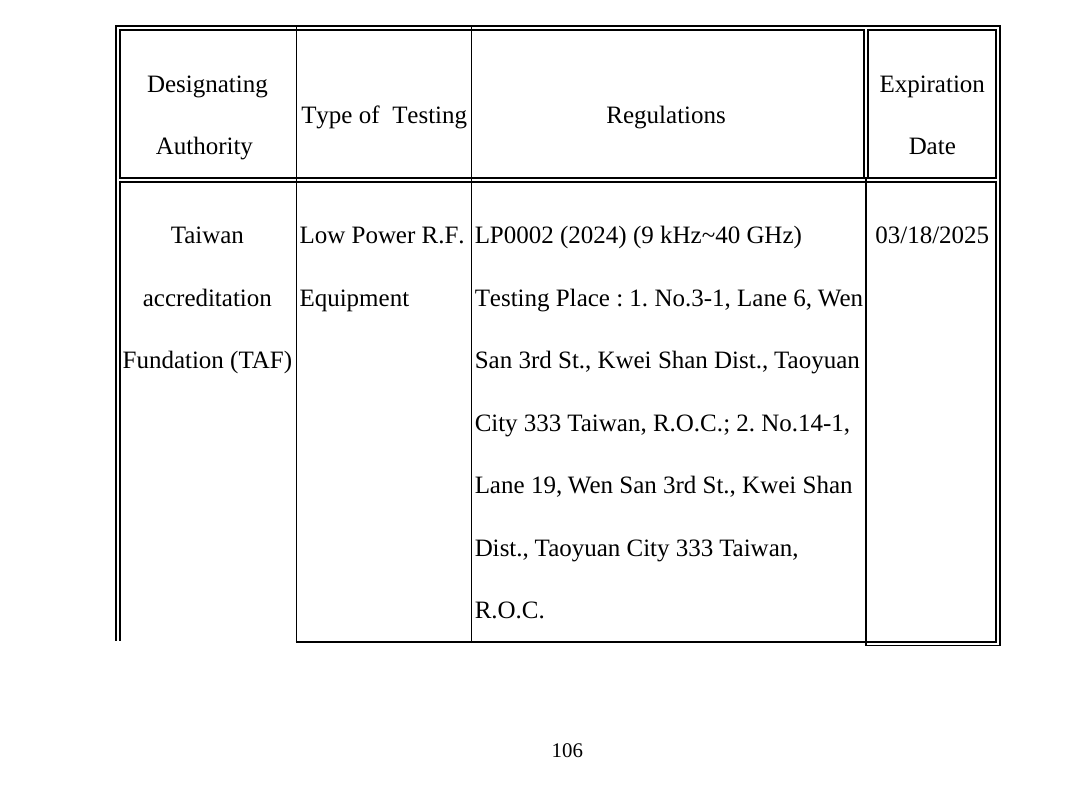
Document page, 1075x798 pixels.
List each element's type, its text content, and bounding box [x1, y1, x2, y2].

table_cell LP0002 (2024) (9 kHz~40 GHz) Testing Place : 1. No.3-1, Lane 6, Wen San 3rd St., Kwei Shan Dist., Taoyuan City 333 Taiwan, R.O.C.; 2. No.14-1, Lane 19, Wen San 3rd St., Kwei Shan Dist., Taoyuan City 333 Taiwan, R.O.C. [472, 183, 865, 641]
table_cell 03/18/2025 [867, 183, 995, 641]
table_cell Taiwan accreditation Fundation (TAF) [121, 183, 296, 641]
table_header Expiration Date [869, 31, 995, 177]
table_header Regulations [472, 31, 863, 177]
table_header Designating Authority [121, 31, 296, 177]
table_cell Low Power R.F. Equipment [297, 183, 471, 641]
table_header Type of Testing [297, 31, 471, 177]
